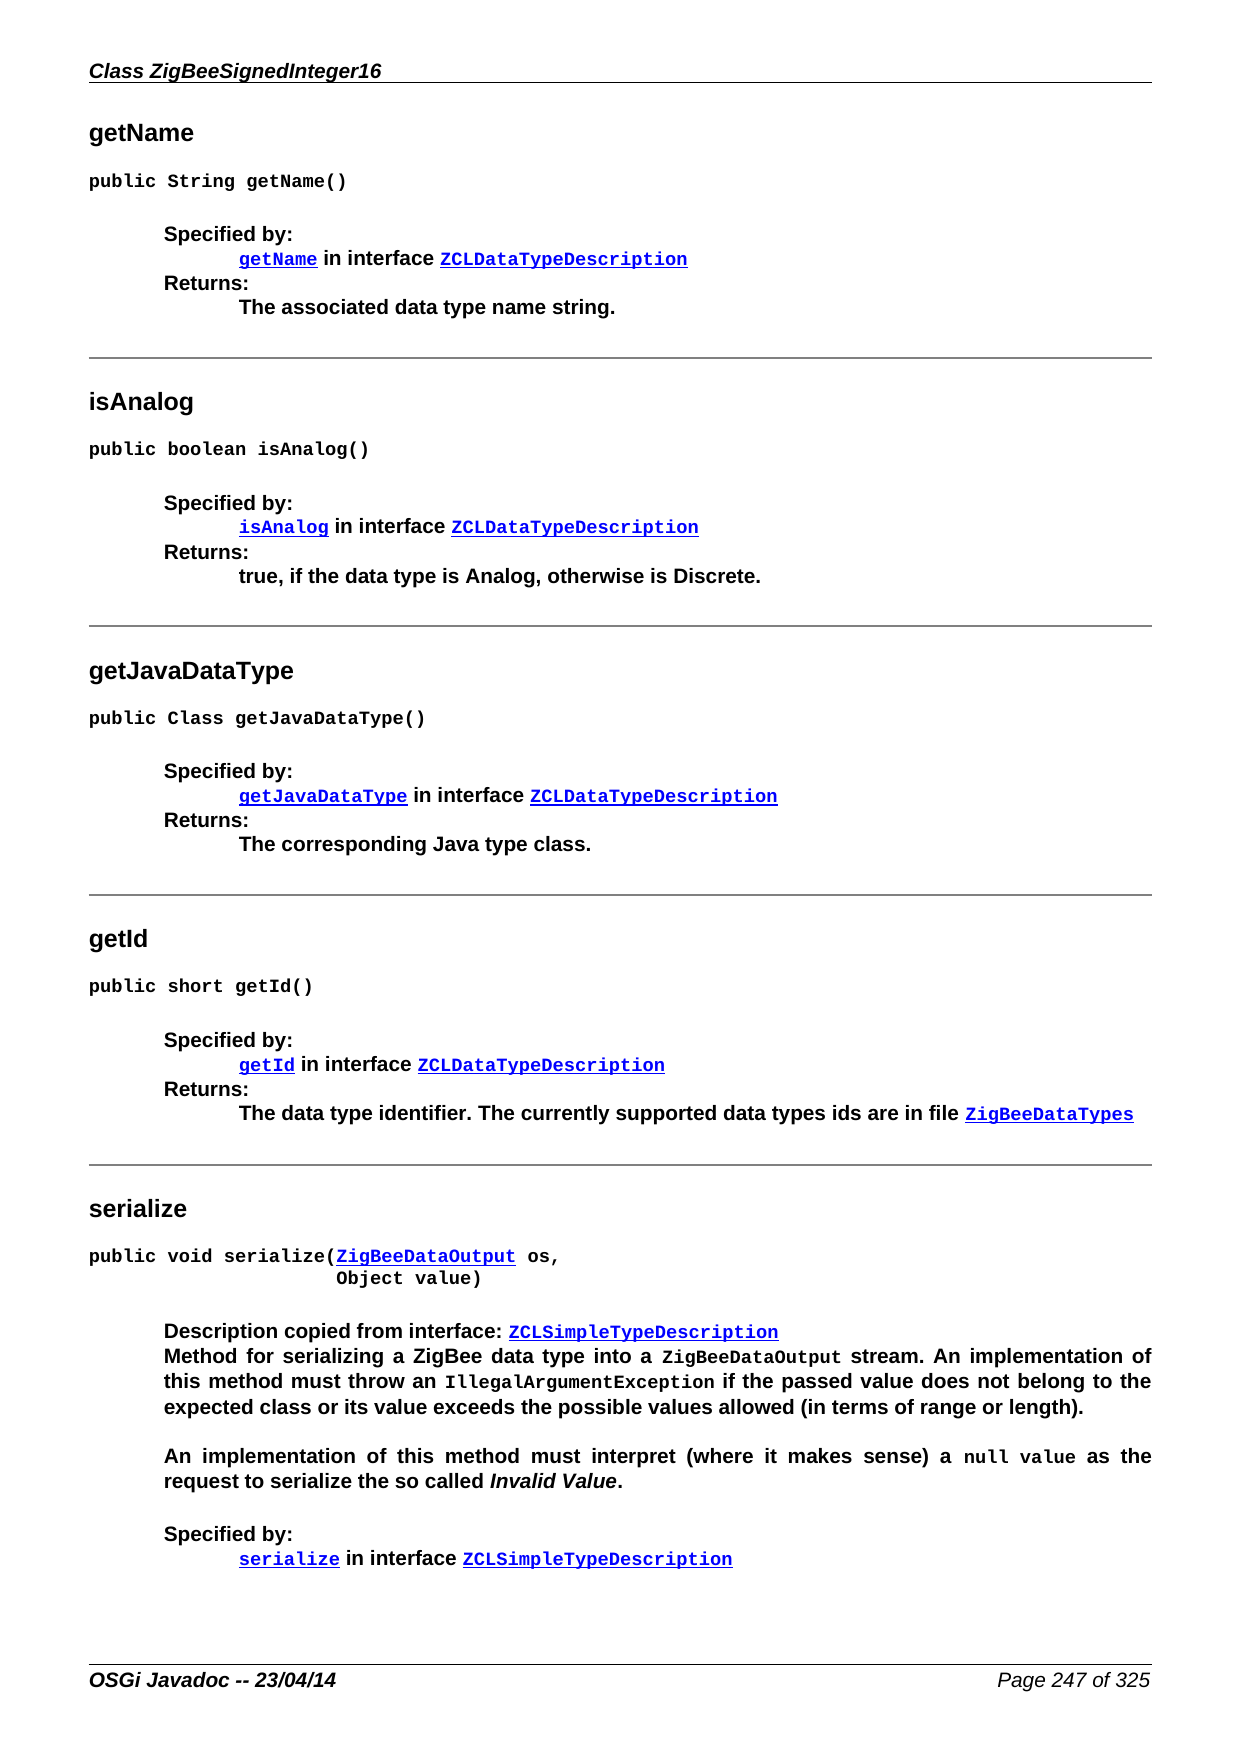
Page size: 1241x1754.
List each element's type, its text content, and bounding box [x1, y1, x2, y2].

text The associated data type name string. [238, 295, 1152, 319]
text Description copied from interface: ZCLSimpleTypeDescription [163, 1319, 1152, 1344]
text public boolean isAnalog() [88, 440, 1152, 461]
text public String getName() [88, 171, 1152, 193]
text Specified by: [163, 759, 1152, 783]
text Specified by: [163, 490, 1152, 514]
text getName in interface ZCLDataTypeDescription [238, 246, 1152, 271]
text public short getId() [88, 977, 1152, 998]
text true, if the data type is Analog, otherwise is Discrete. [238, 563, 1152, 587]
text Specified by: [163, 1522, 1152, 1546]
subtitle serialize [88, 1194, 1152, 1223]
text The data type identifier. The currently supported data types ids are in file ZigBeeDataTypes [238, 1101, 1152, 1126]
text public Class getJavaDataType() [88, 709, 1152, 730]
text serialize in interface ZCLSimpleTypeDescription [238, 1546, 1152, 1571]
subtitle getJavaDataType [88, 656, 1152, 684]
text public void serialize(ZigBeeDataOutput os, Object value) [88, 1247, 1152, 1290]
text getId in interface ZCLDataTypeDescription [238, 1052, 1152, 1077]
text Returns: [163, 808, 1152, 832]
text Specified by: [163, 222, 1152, 246]
text Returns: [163, 1077, 1152, 1101]
text Returns: [163, 271, 1152, 295]
text isAnalog in interface ZCLDataTypeDescription [238, 514, 1152, 539]
subtitle isAnalog [88, 387, 1152, 416]
text Returns: [163, 539, 1152, 563]
subtitle getId [88, 924, 1152, 953]
text An implementation of this method must interpret (where it makes sense) a null value as the request to serialize the so called Invalid Value. [163, 1443, 1152, 1493]
subtitle getName [88, 118, 1152, 147]
text Method for serializing a ZigBee data type into a ZigBeeDataOutput stream. An implementation of this method must throw an IllegalArgumentException if the passed value does not belong to the expected class or its value exceeds the possible values allowed (in terms of range or length). [163, 1344, 1152, 1418]
text The corresponding Java type class. [238, 832, 1152, 856]
text getJavaDataType in interface ZCLDataTypeDescription [238, 783, 1152, 808]
text Specified by: [163, 1028, 1152, 1052]
